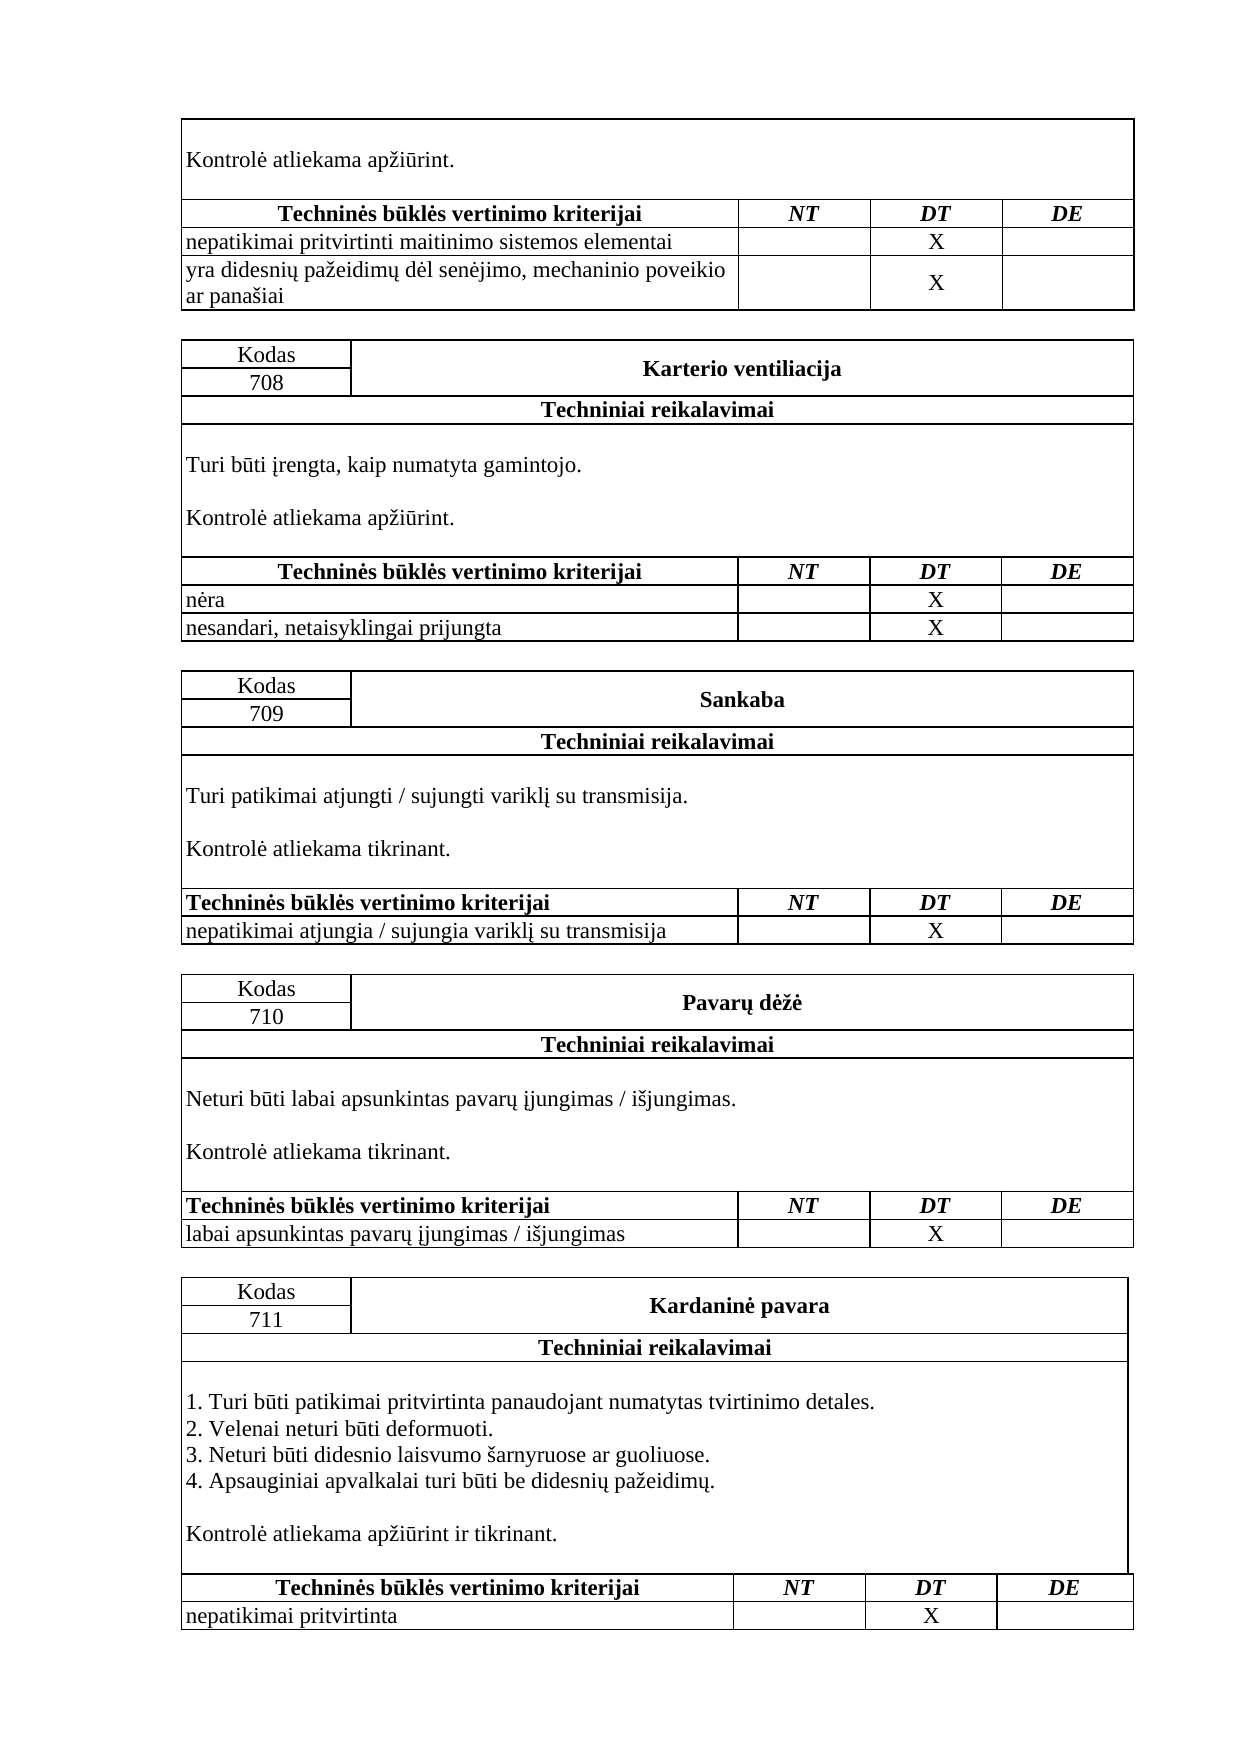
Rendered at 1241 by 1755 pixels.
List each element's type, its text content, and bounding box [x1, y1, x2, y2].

table_cell DT [871, 558, 1001, 584]
table_cell Turi patikimai atjungti / sujungti variklį su transmisija. Kontrolė atliekama tikrinant. [182, 756, 1133, 887]
table_cell [1129, 1361, 1133, 1573]
table_cell 708 [182, 369, 350, 395]
table_cell [1003, 256, 1133, 309]
table_cell DE [1002, 1192, 1133, 1218]
table_cell X [871, 228, 1002, 254]
table_header Kodas [182, 975, 350, 1001]
table_cell [739, 614, 869, 640]
table_cell DE [1003, 200, 1133, 227]
table_cell Techniniai reikalavimai [182, 397, 1133, 423]
table_header Kodas [182, 1278, 350, 1305]
table_cell [1002, 1220, 1133, 1246]
table_header Kardaninė pavara [352, 1278, 1127, 1333]
table_cell Techninės būklės vertinimo kriterijai [182, 1575, 733, 1601]
table_cell NT [739, 558, 869, 584]
table_cell X [871, 614, 1001, 640]
table_cell 710 [182, 1003, 350, 1029]
table_header Kodas [182, 341, 350, 367]
table_header Kodas [182, 672, 350, 698]
table_cell [1129, 1305, 1133, 1333]
table_cell NT [739, 200, 870, 227]
table_cell [734, 1602, 865, 1629]
table_cell [739, 256, 870, 309]
table_cell Techniniai reikalavimai [182, 1334, 1127, 1361]
table_header Pavarų dėžė [352, 975, 1133, 1029]
table_cell X [871, 1220, 1001, 1246]
table_cell Neturi būti labai apsunkintas pavarų įjungimas / išjungimas. Kontrolė atliekama tikrinant. [182, 1059, 1133, 1191]
table_cell nesandari, netaisyklingai prijungta [182, 614, 737, 640]
table_cell DE [998, 1575, 1133, 1601]
table_cell [739, 1220, 869, 1246]
table_cell NT [739, 889, 869, 915]
table_cell [739, 917, 869, 943]
table_cell NT [734, 1575, 865, 1601]
table_cell X [871, 586, 1001, 612]
table_cell [1129, 1333, 1133, 1361]
table_cell X [871, 256, 1002, 309]
table_cell 1. Turi būti patikimai pritvirtinta panaudojant numatytas tvirtinimo detales. 2. Velenai neturi būti deformuoti. 3. Neturi būti didesnio laisvumo šarnyruose ar guoliuose. 4. Apsauginiai apvalkalai turi būti be didesnių pažeidimų. Kontrolė atliekama apžiūrint ir tikrinant. [182, 1362, 1127, 1573]
table_cell [1003, 228, 1133, 254]
table_cell Techniniai reikalavimai [182, 728, 1133, 754]
table_cell [739, 586, 869, 612]
table_cell Techninės būklės vertinimo kriterijai [182, 889, 737, 915]
table_cell 709 [182, 700, 350, 726]
table_cell nepatikimai pritvirtinta [182, 1602, 733, 1629]
table_cell Kontrolė atliekama apžiūrint. [182, 120, 1133, 199]
table_cell 711 [182, 1306, 350, 1333]
table_cell nepatikimai atjungia / sujungia variklį su transmisija [182, 917, 737, 943]
table_cell yra didesnių pažeidimų dėl senėjimo, mechaninio poveikio ar panašiai [182, 256, 738, 309]
table_cell NT [739, 1192, 869, 1218]
table_cell DT [866, 1575, 996, 1601]
table_cell Techninės būklės vertinimo kriterijai [182, 200, 738, 227]
table_cell Turi būti įrengta, kaip numatyta gamintojo. Kontrolė atliekama apžiūrint. [182, 425, 1133, 556]
table_header [1129, 1277, 1133, 1305]
table_header Karterio ventiliacija [352, 341, 1133, 395]
table_cell labai apsunkintas pavarų įjungimas / išjungimas [182, 1220, 737, 1246]
table_cell Techninės būklės vertinimo kriterijai [182, 558, 737, 584]
table_cell DT [871, 1192, 1001, 1218]
table_cell DT [871, 200, 1002, 227]
table_cell DE [1002, 558, 1133, 584]
table_cell [998, 1602, 1133, 1629]
table_cell nėra [182, 586, 737, 612]
table_cell [739, 228, 870, 254]
table_cell DT [871, 889, 1001, 915]
table_cell [1002, 586, 1133, 612]
table_cell X [871, 917, 1001, 943]
table_cell [1002, 614, 1133, 640]
table_cell Techninės būklės vertinimo kriterijai [182, 1192, 737, 1218]
table_cell DE [1002, 889, 1133, 915]
table_cell [1002, 917, 1133, 943]
table_cell X [866, 1602, 996, 1629]
table_header Sankaba [352, 672, 1133, 726]
table_cell nepatikimai pritvirtinti maitinimo sistemos elementai [182, 228, 738, 254]
table_cell Techniniai reikalavimai [182, 1031, 1133, 1057]
